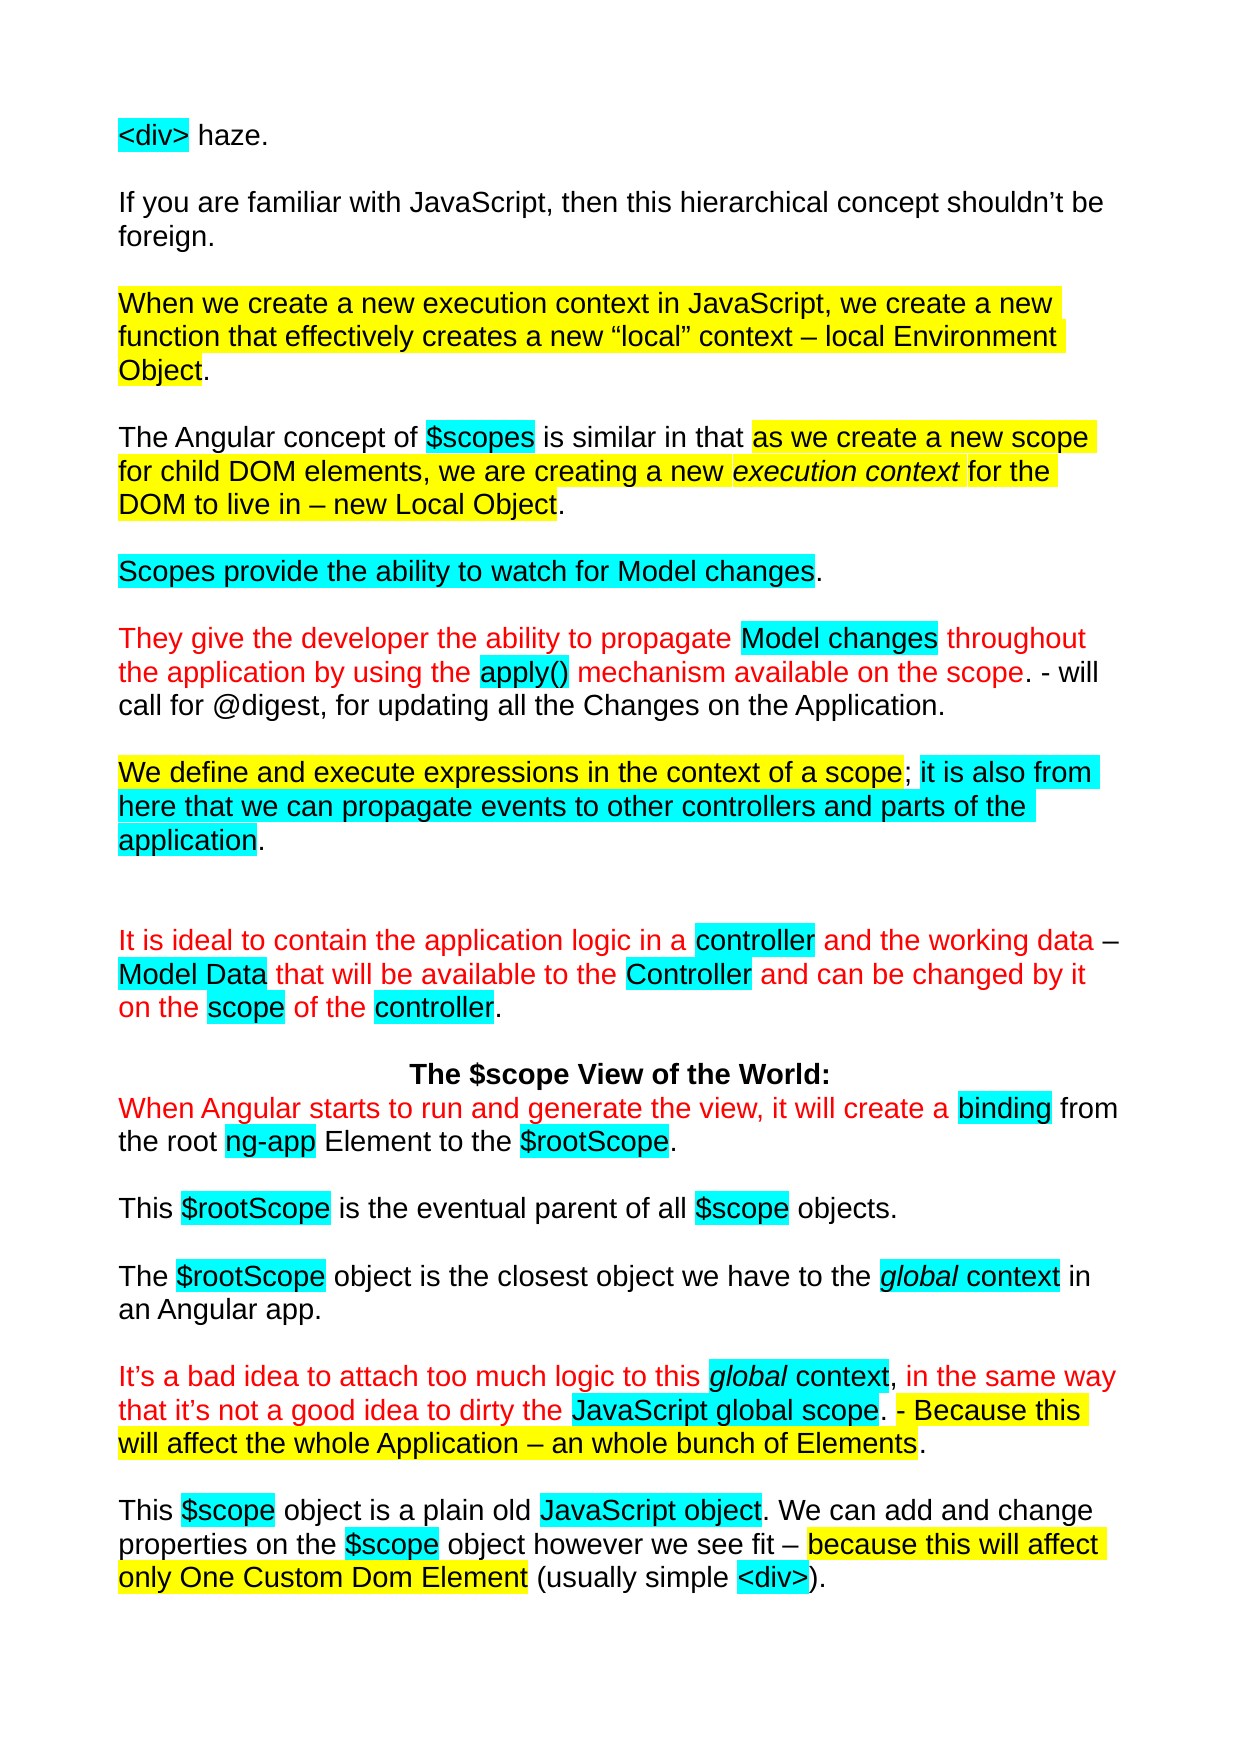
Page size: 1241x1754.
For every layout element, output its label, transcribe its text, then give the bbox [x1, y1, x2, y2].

text This $scope object is a plain old JavaScript object. We can add and change properties on the $scope object however we see fit – because this will affect only One Custom Dom Element (usually simple <div>). [118, 1493, 1122, 1594]
text When we create a new execution context in JavaScript, we create a new function that effectively creates a new “local” context – local Environment Object. [118, 286, 1122, 386]
text Scopes provide the ability to watch for Model changes. [118, 554, 1122, 588]
text The Angular concept of $scopes is similar in that as we create a new scope for child DOM elements, we are creating a new execution context for the DOM to live in – new Local Object. [118, 420, 1122, 521]
text The $rootScope object is the closest object we have to the global context in an Angular app. [118, 1258, 1122, 1326]
text They give the developer the ability to propagate Model changes throughout the application by using the apply() mechanism available on the scope. - will call for @digest, for updating all the Changes on the Application. [118, 621, 1122, 722]
text We define and execute expressions in the context of a scope; it is also from here that we can propagate events to other controllers and parts of the application. [118, 755, 1122, 856]
text When Angular starts to run and generate the view, it will create a binding from the root ng-app Element to the $rootScope. [118, 1091, 1122, 1158]
text It’s a bad idea to attach too much logic to this global context, in the same way that it’s not a good idea to dirty the JavaScript global scope. - Because this will affect the whole Application – an whole bunch of Elements. [118, 1359, 1122, 1460]
text It is ideal to contain the application logic in a controller and the working data – Model Data that will be available to the Controller and can be changed by it on the scope of the controller. [118, 923, 1122, 1024]
text <div> haze. [118, 118, 1122, 152]
text This $rootScope is the eventual parent of all $scope objects. [118, 1191, 1122, 1225]
text The $scope View of the World: [118, 1057, 1122, 1091]
text If you are familiar with JavaScript, then this hierarchical concept shouldn’t be foreign. [118, 185, 1122, 252]
